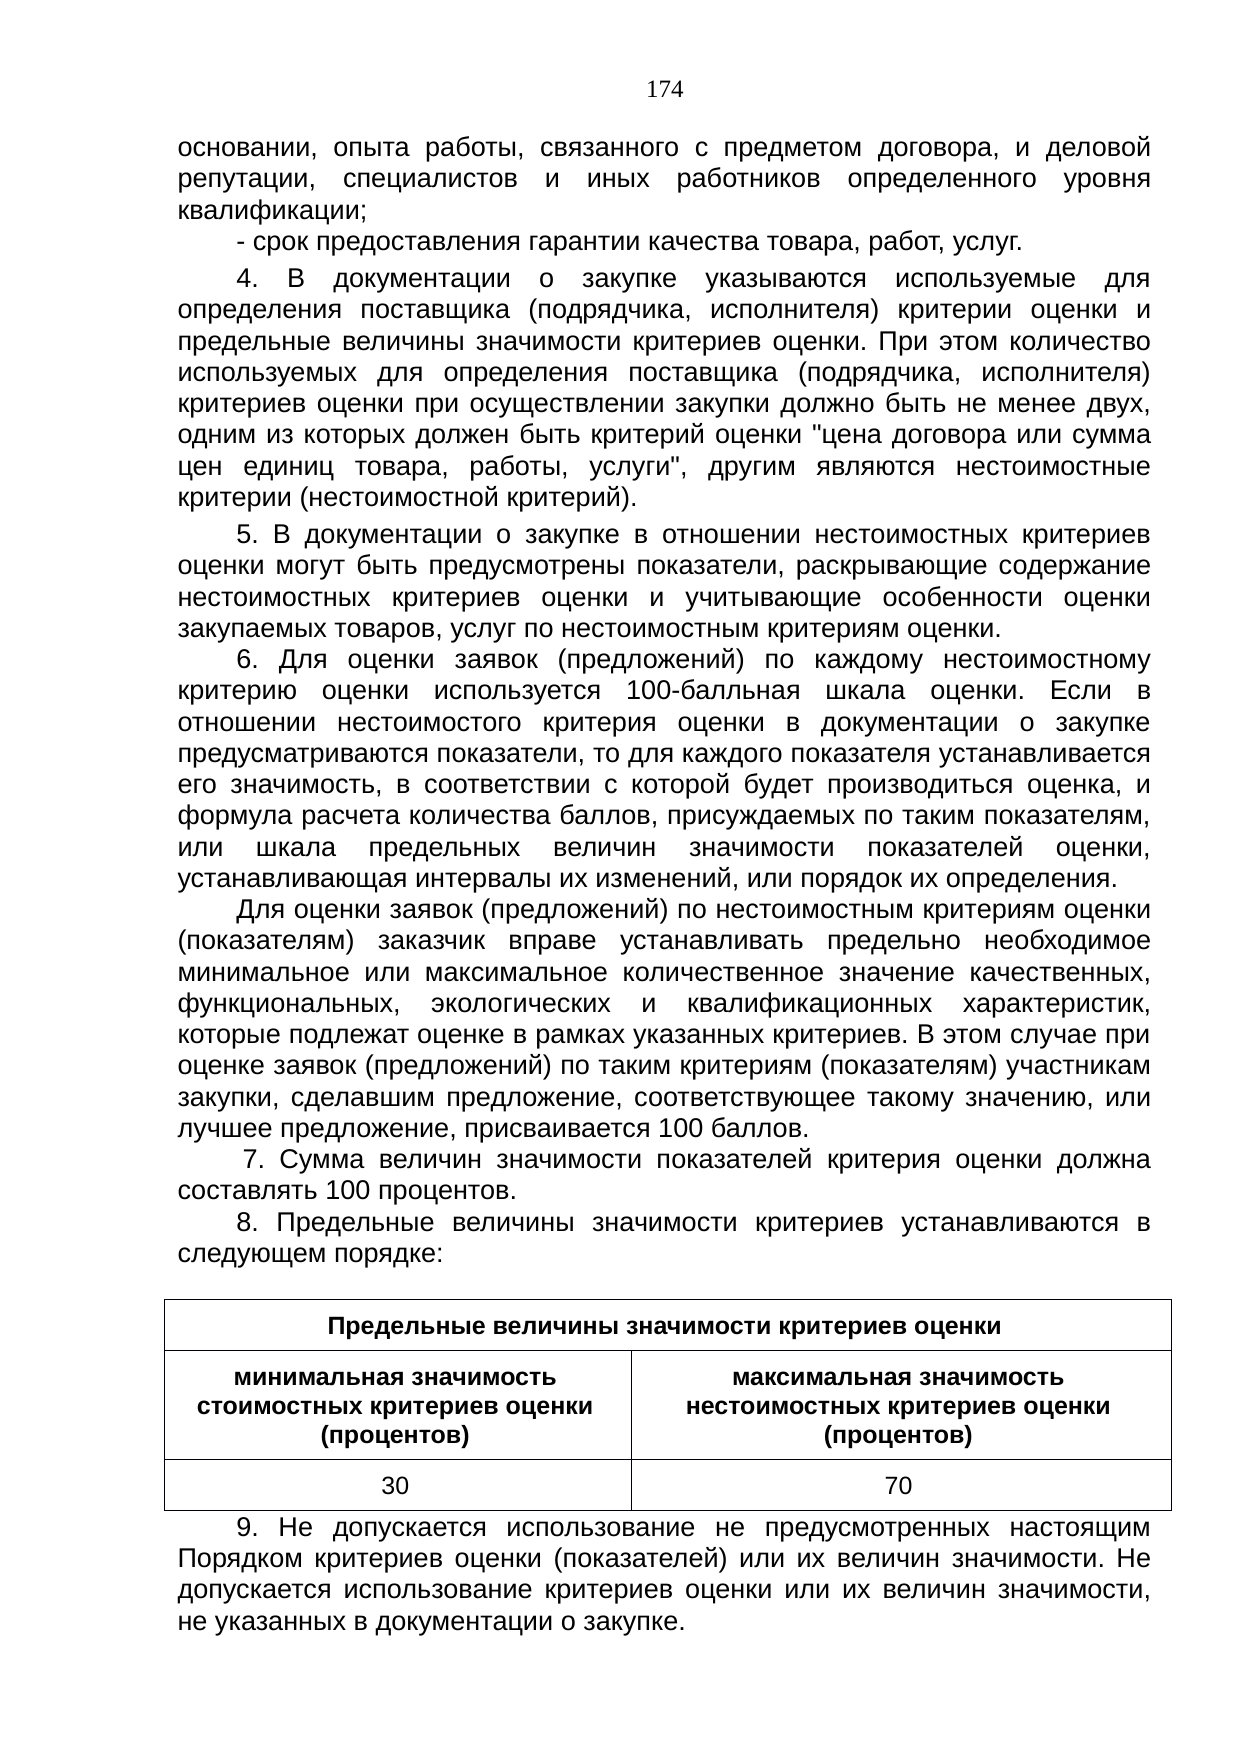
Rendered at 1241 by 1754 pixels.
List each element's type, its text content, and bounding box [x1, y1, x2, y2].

table_cell минимальная значимость стоимостных критериев оценки (процентов) [165, 1351, 631, 1459]
text основании, опыта работы, связанного с предметом договора, и деловой репутации, специалистов и иных работников определенного уровня квалификации; [177, 131, 1152, 225]
text 4. В документации о закупке указываются используемые для определения поставщика (подрядчика, исполнителя) критерии оценки и предельные величины значимости критериев оценки. При этом количество используемых для определения поставщика (подрядчика, исполнителя) критериев оценки при осуществлении закупки должно быть не менее двух, одним из которых должен быть критерий оценки "цена договора или сумма цен единиц товара, работы, услуги", другим являются нестоимостные критерии (нестоимостной критерий). [177, 262, 1152, 512]
text 9. Не допускается использование не предусмотренных настоящим Порядком критериев оценки (показателей) или их величин значимости. Не допускается использование критериев оценки или их величин значимости, не указанных в документации о закупке. [177, 1511, 1152, 1636]
text Для оценки заявок (предложений) по нестоимостным критериям оценки (показателям) заказчик вправе устанавливать предельно необходимое минимальное или максимальное количественное значение качественных, функциональных, экологических и квалификационных характеристик, которые подлежат оценке в рамках указанных критериев. В этом случае при оценке заявок (предложений) по таким критериям (показателям) участникам закупки, сделавшим предложение, соответствующее такому значению, или лучшее предложение, присваивается 100 баллов. [177, 893, 1152, 1143]
table_cell 30 [165, 1460, 631, 1510]
table_cell 70 [632, 1460, 1171, 1510]
text 6. Для оценки заявок (предложений) по каждому нестоимостному критерию оценки используется 100-балльная шкала оценки. Если в отношении нестоимостого критерия оценки в документации о закупке предусматриваются показатели, то для каждого показателя устанавливается его значимость, в соответствии с которой будет производиться оценка, и формула расчета количества баллов, присуждаемых по таким показателям, или шкала предельных величин значимости показателей оценки, устанавливающая интервалы их изменений, или порядок их определения. [177, 643, 1152, 893]
text 8. Предельные величины значимости критериев устанавливаются в следующем порядке: [177, 1206, 1152, 1268]
text 7. Сумма величин значимости показателей критерия оценки должна составлять 100 процентов. [177, 1143, 1152, 1206]
table_header Предельные величины значимости критериев оценки [165, 1300, 1171, 1350]
table_cell максимальная значимость нестоимостных критериев оценки (процентов) [632, 1351, 1171, 1459]
text - срок предоставления гарантии качества товара, работ, услуг. [177, 225, 1152, 256]
text 5. В документации о закупке в отношении нестоимостных критериев оценки могут быть предусмотрены показатели, раскрывающие содержание нестоимостных критериев оценки и учитывающие особенности оценки закупаемых товаров, услуг по нестоимостным критериям оценки. [177, 518, 1152, 643]
